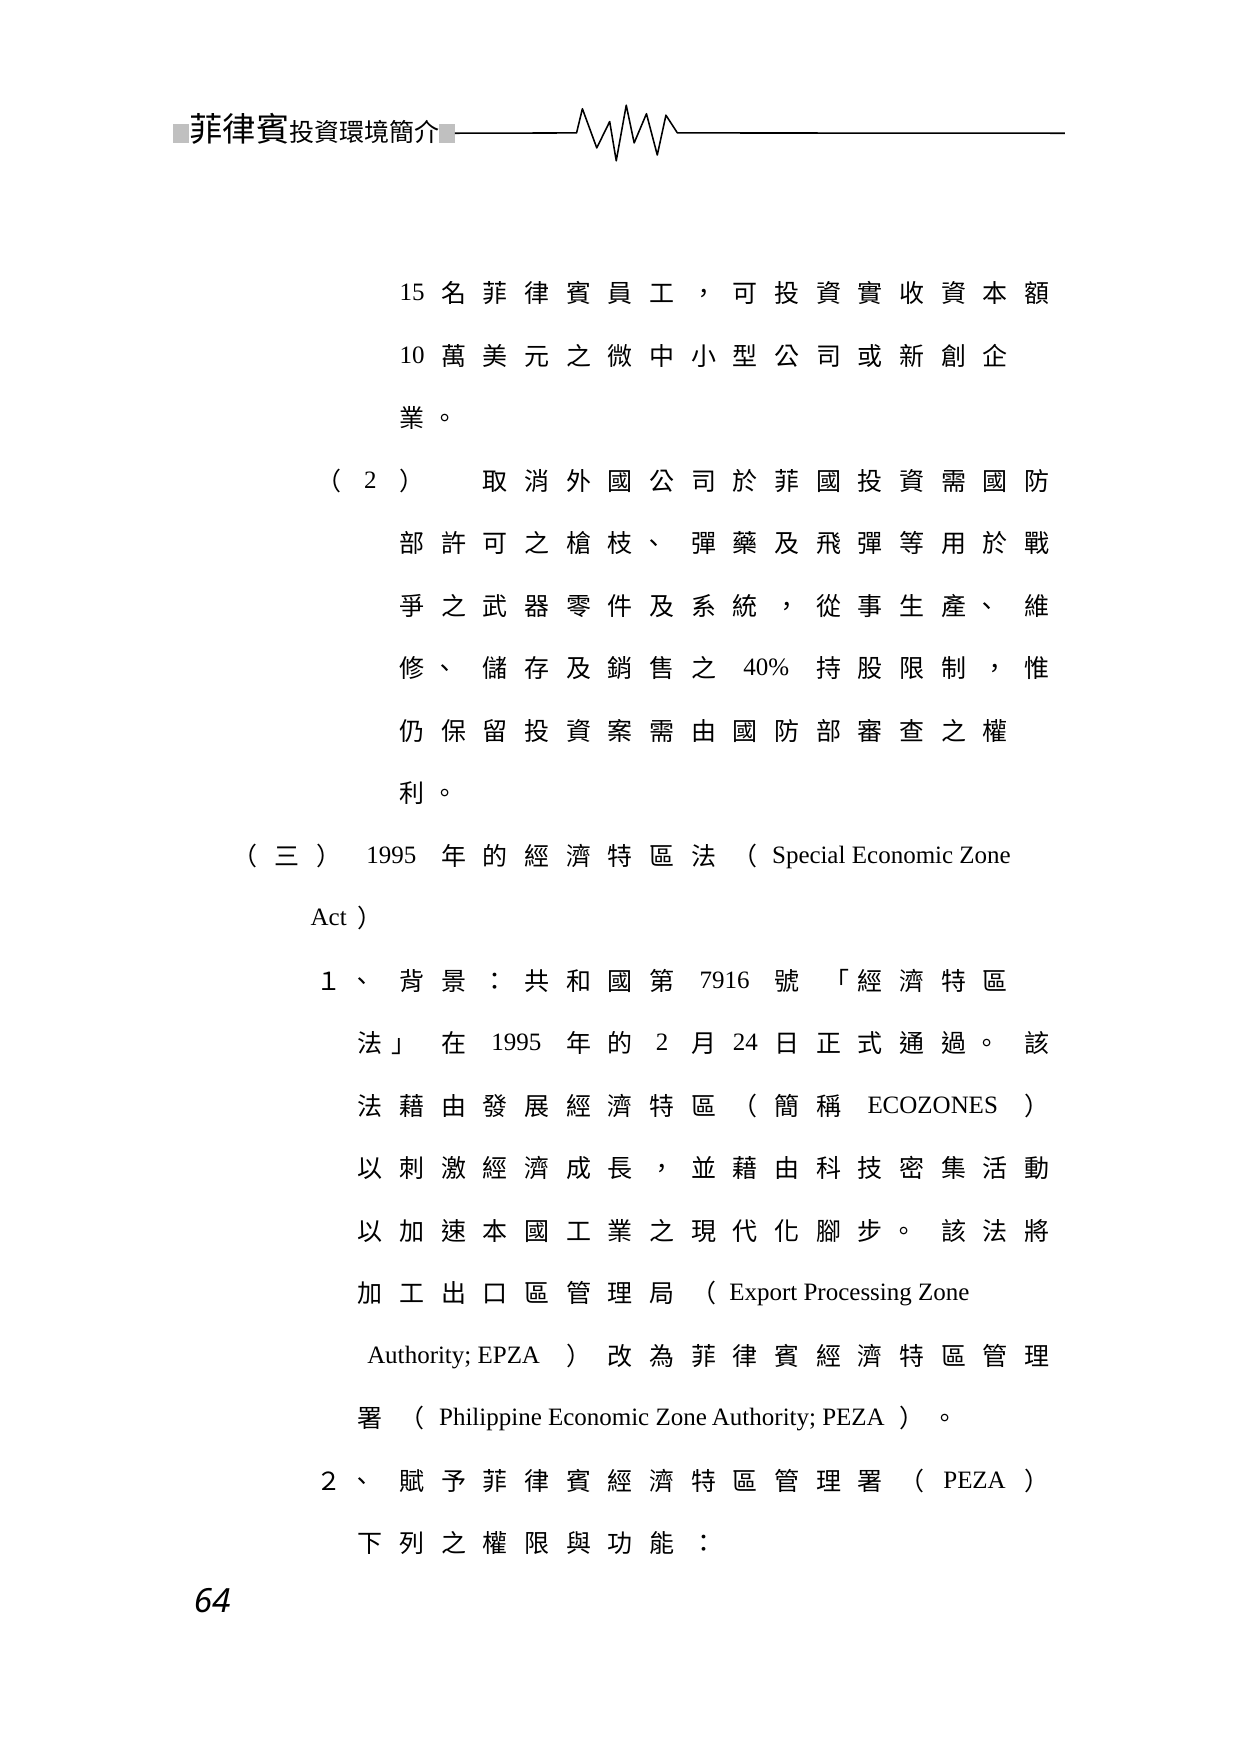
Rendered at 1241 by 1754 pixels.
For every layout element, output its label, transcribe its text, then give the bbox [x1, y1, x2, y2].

text ２、賦予菲律賓經濟特區管理署（PEZA）下列之權限與功能： [281, 1438, 1058, 1563]
text １、背景：共和國第7916號「經濟特區法」在1995年的2月24日正式通過。該法藉由發展經濟特區（簡稱ECOZONES）以刺激經濟成長，並藉由科技密集活動以加速本國工業之現代化腳步。該法將加工出口區管理局（Export Processing Zone Authority; EPZA）改為菲律賓經濟特區管理署（Philippine Economic Zone Authority; PEZA）。 [281, 938, 1058, 1438]
text 15名菲律賓員工，可投資實收資本額10萬美元之微中小型公司或新創企業。 [306, 250, 1058, 438]
text （2） 取消外國公司於菲國投資需國防部許可之槍枝、彈藥及飛彈等用於戰爭之武器零件及系統，從事生產、維修、儲存及銷售之40%持股限制，惟仍保留投資案需由國防部審查之權利。 [306, 438, 1058, 813]
text （三）1995年的經濟特區法（Special Economic Zone Act） [207, 813, 1058, 938]
